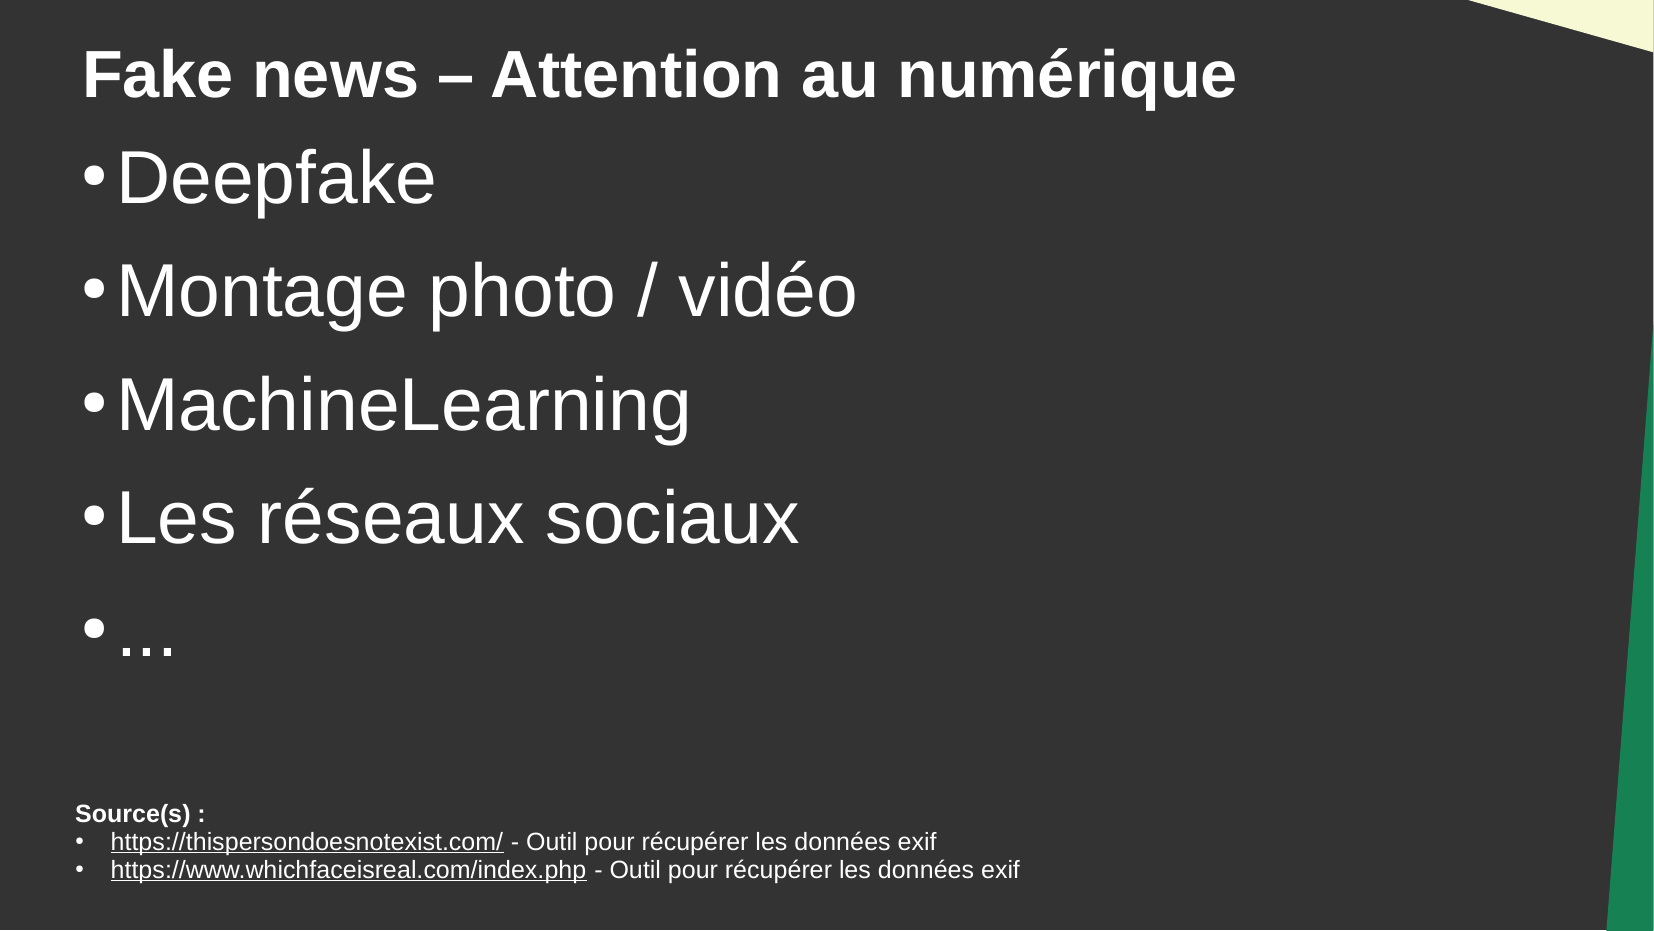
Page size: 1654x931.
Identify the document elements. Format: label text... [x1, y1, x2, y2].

list Deepfake Montage photo / vidéo MachineLearning Les réseaux sociaux ... [80, 135, 1560, 762]
text_box Source(s) : https://thispersondoesnotexist.com/ - Outil pour récupérer les données exif https://www.whichfaceisreal.com/index.php - Outil pour récupérer les données exif [60, 792, 1546, 919]
text_box [1468, 0, 1654, 53]
text_box [1606, 315, 1654, 931]
title Fake news – Attention au numérique [82, 37, 1619, 112]
